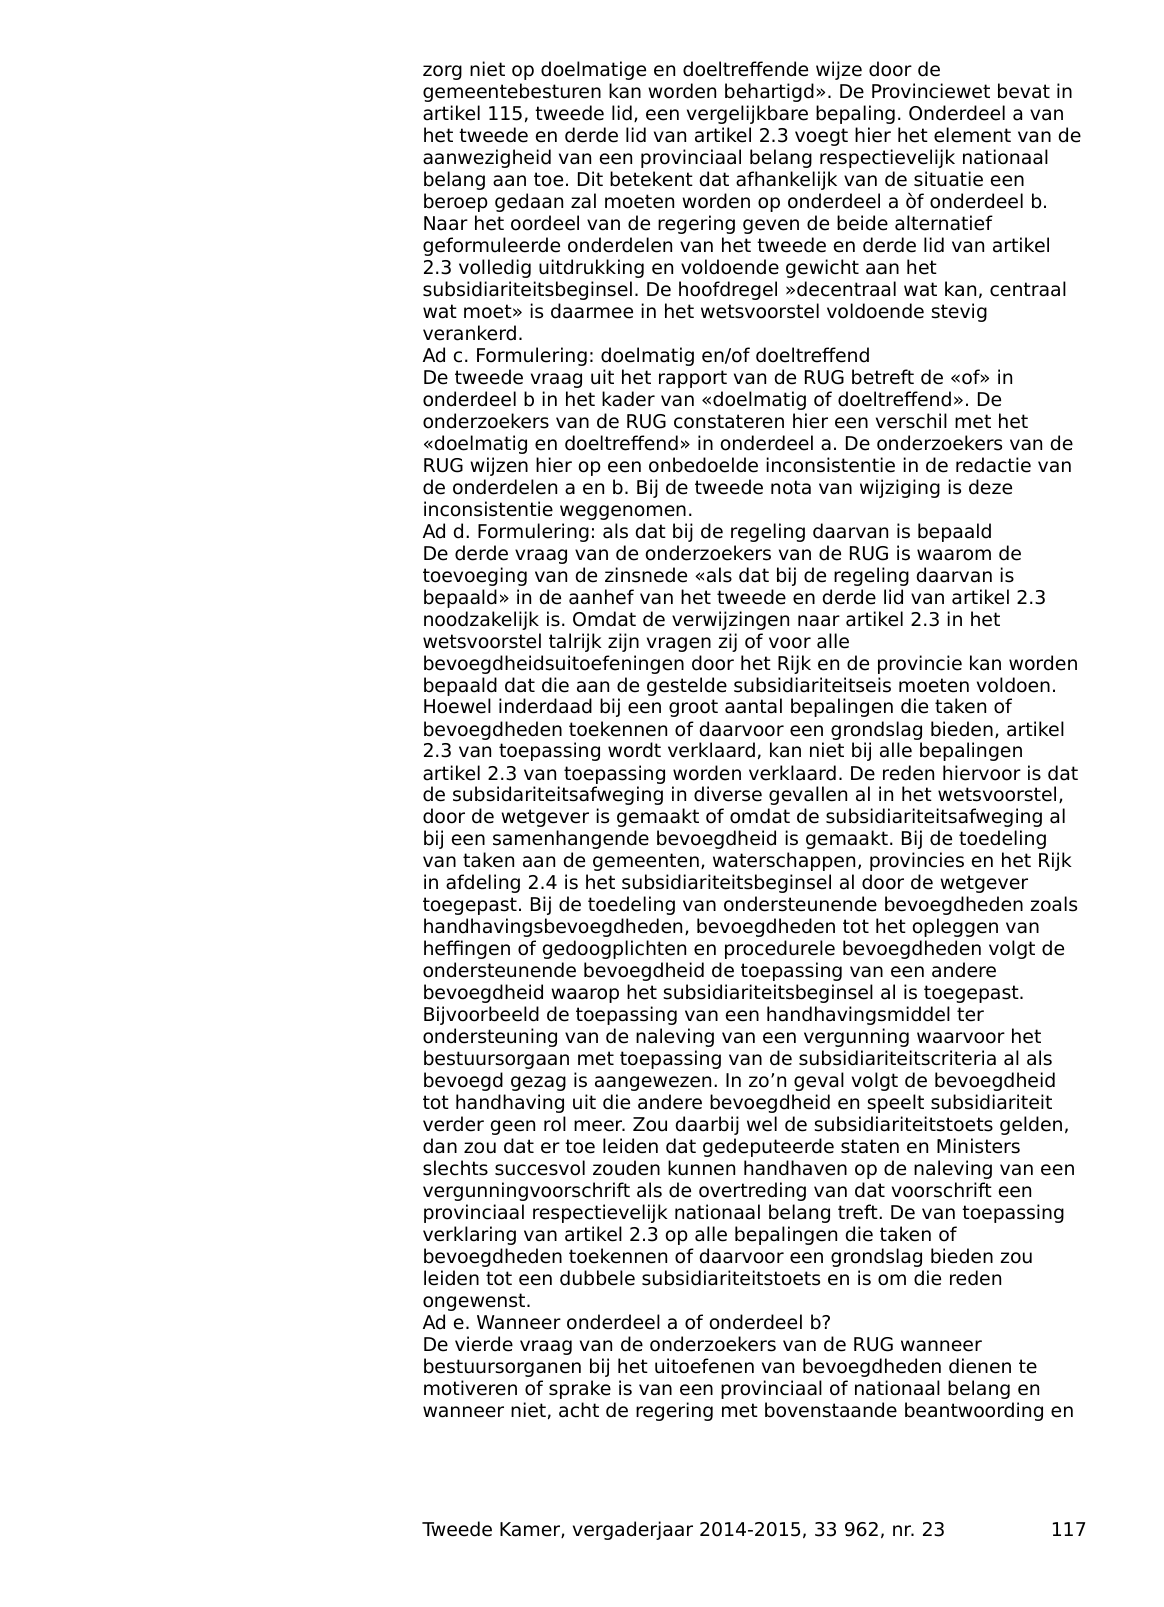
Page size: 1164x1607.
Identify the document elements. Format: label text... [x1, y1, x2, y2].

text De tweede vraag uit het rapport van de RUG betreft de «of» in onderdeel b in het kader van «doelmatig of doeltreffend». De onderzoekers van de RUG constateren hier een verschil met het «doelmatig en doeltreffend» in onderdeel a. De onderzoekers van de RUG wijzen hier op een onbedoelde inconsistentie in de redactie van de onderdelen a en b. Bij de tweede nota van wijziging is deze inconsistentie weggenomen. [422, 367, 1087, 521]
text De derde vraag van de onderzoekers van de RUG is waarom de toevoeging van de zinsnede «als dat bij de regeling daarvan is bepaald» in de aanhef van het tweede en derde lid van artikel 2.3 noodzakelijk is. Omdat de verwijzingen naar artikel 2.3 in het wetsvoorstel talrijk zijn vragen zij of voor alle bevoegdheidsuitoefeningen door het Rijk en de provincie kan worden bepaald dat die aan de gestelde subsidiariteitseis moeten voldoen. Hoewel inderdaad bij een groot aantal bepalingen die taken of bevoegdheden toekennen of daarvoor een grondslag bieden, artikel 2.3 van toepassing wordt verklaard, kan niet bij alle bepalingen artikel 2.3 van toepassing worden verklaard. De reden hiervoor is dat de subsidariteitsafweging in diverse gevallen al in het wetsvoorstel, door de wetgever is gemaakt of omdat de subsidiariteitsafweging al bij een samenhangende bevoegdheid is gemaakt. Bij de toedeling van taken aan de gemeenten, waterschappen, provincies en het Rijk in afdeling 2.4 is het subsidiariteitsbeginsel al door de wetgever toegepast. Bij de toedeling van ondersteunende bevoegdheden zoals handhavingsbevoegdheden, bevoegdheden tot het opleggen van heffingen of gedoogplichten en procedurele bevoegdheden volgt de ondersteunende bevoegdheid de toepassing van een andere bevoegdheid waarop het subsidiariteitsbeginsel al is toegepast. Bijvoorbeeld de toepassing van een handhavingsmiddel ter ondersteuning van de naleving van een vergunning waarvoor het bestuursorgaan met toepassing van de subsidiariteitscriteria al als bevoegd gezag is aangewezen. In zo’n geval volgt de bevoegdheid tot handhaving uit die andere bevoegdheid en speelt subsidiariteit verder geen rol meer. Zou daarbij wel de subsidiariteitstoets gelden, dan zou dat er toe leiden dat gedeputeerde staten en Ministers slechts succesvol zouden kunnen handhaven op de naleving van een vergunningvoorschrift als de overtreding van dat voorschrift een provinciaal respectievelijk nationaal belang treft. De van toepassing verklaring van artikel 2.3 op alle bepalingen die taken of bevoegdheden toekennen of daarvoor een grondslag bieden zou leiden tot een dubbele subsidiariteitstoets en is om die reden ongewenst. [422, 543, 1087, 1312]
text Ad e. Wanneer onderdeel a of onderdeel b? [422, 1312, 1087, 1334]
text zorg niet op doelmatige en doeltreffende wijze door de gemeentebesturen kan worden behartigd». De Provinciewet bevat in artikel 115, tweede lid, een vergelijkbare bepaling. Onderdeel a van het tweede en derde lid van artikel 2.3 voegt hier het element van de aanwezigheid van een provinciaal belang respectievelijk nationaal belang aan toe. Dit betekent dat afhankelijk van de situatie een beroep gedaan zal moeten worden op onderdeel a òf onderdeel b. Naar het oordeel van de regering geven de beide alternatief geformuleerde onderdelen van het tweede en derde lid van artikel 2.3 volledig uitdrukking en voldoende gewicht aan het subsidiariteitsbeginsel. De hoofdregel »decentraal wat kan, centraal wat moet» is daarmee in het wetsvoorstel voldoende stevig verankerd. [422, 59, 1087, 345]
text Ad c. Formulering: doelmatig en/of doeltreffend [422, 345, 1087, 367]
text Ad d. Formulering: als dat bij de regeling daarvan is bepaald [422, 521, 1087, 543]
text De vierde vraag van de onderzoekers van de RUG wanneer bestuursorganen bij het uitoefenen van bevoegdheden dienen te motiveren of sprake is van een provinciaal of nationaal belang en wanneer niet, acht de regering met bovenstaande beantwoording en [422, 1334, 1087, 1422]
